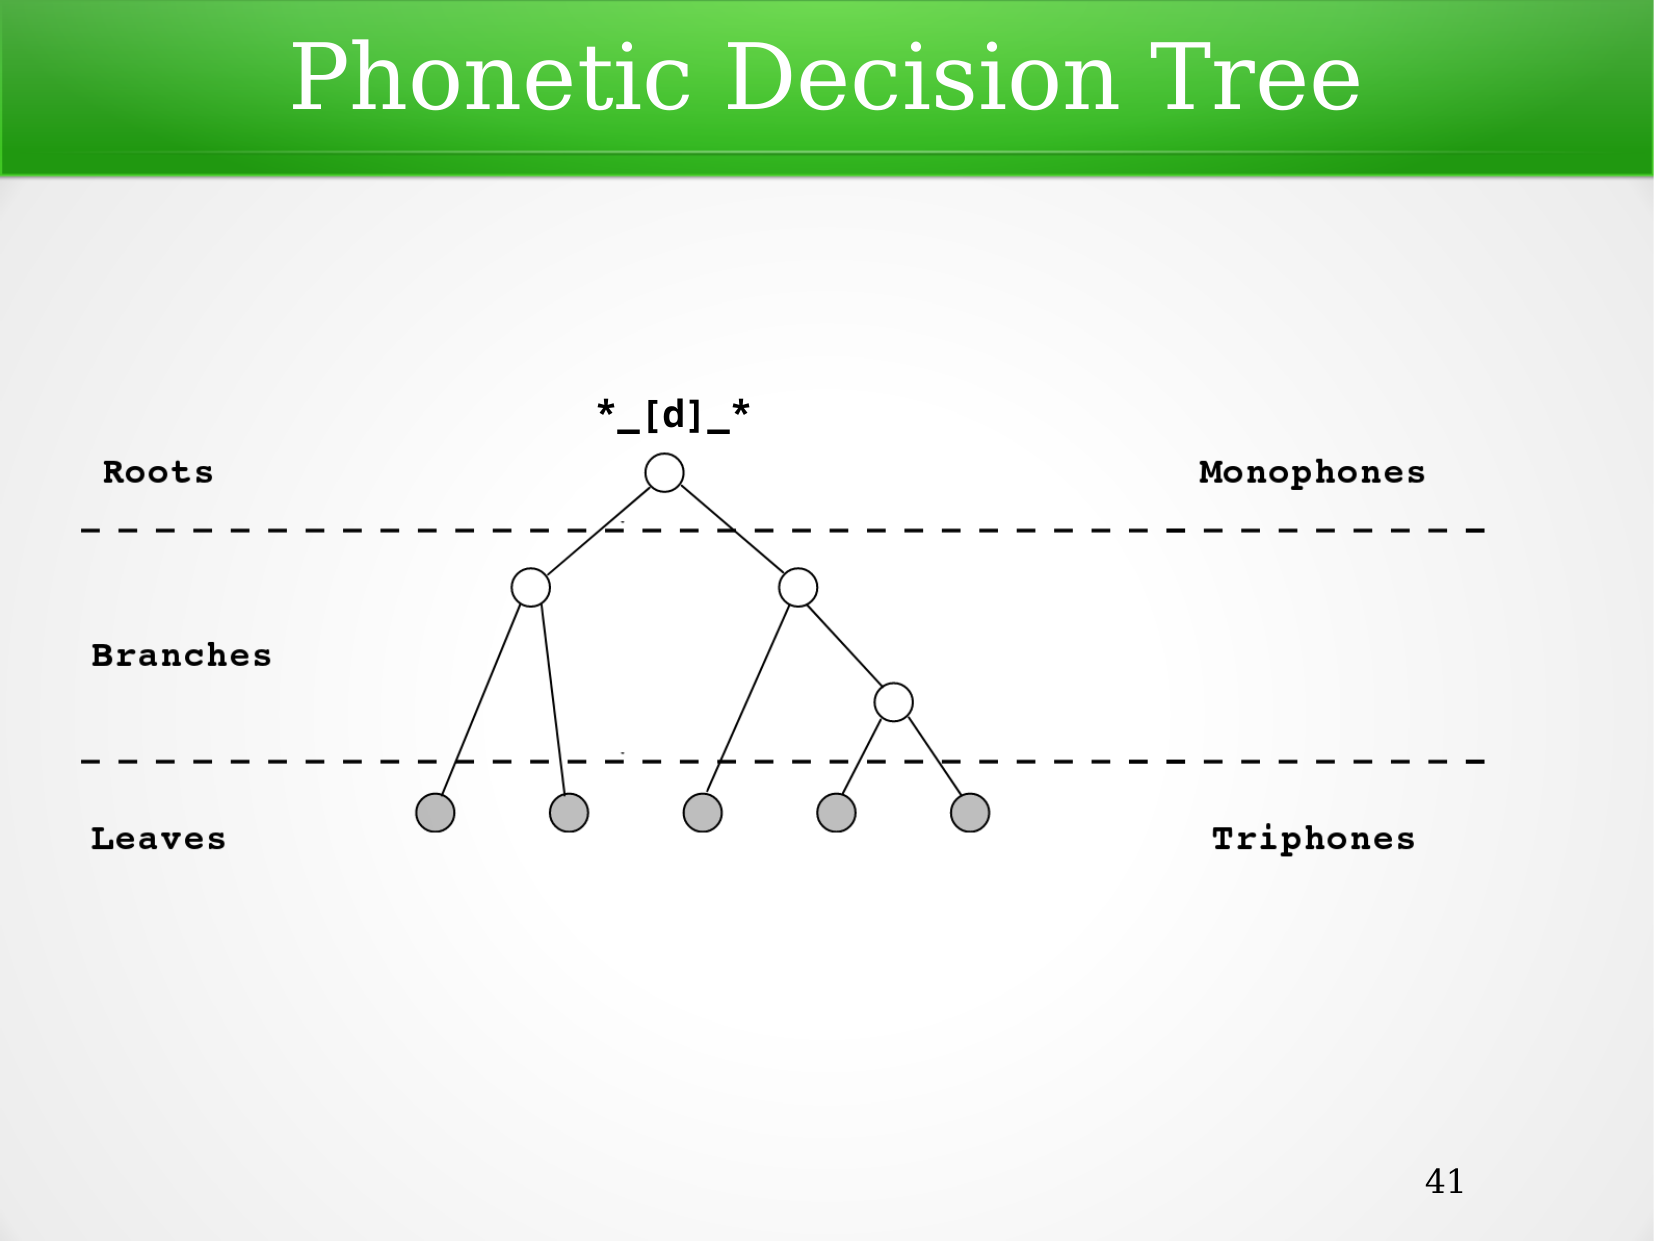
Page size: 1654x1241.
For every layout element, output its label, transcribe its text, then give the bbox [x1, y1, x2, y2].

picture [0, 0, 1654, 1241]
title Phonetic Decision Tree [82, 11, 1571, 154]
text_box *_[d]_* [580, 380, 791, 446]
